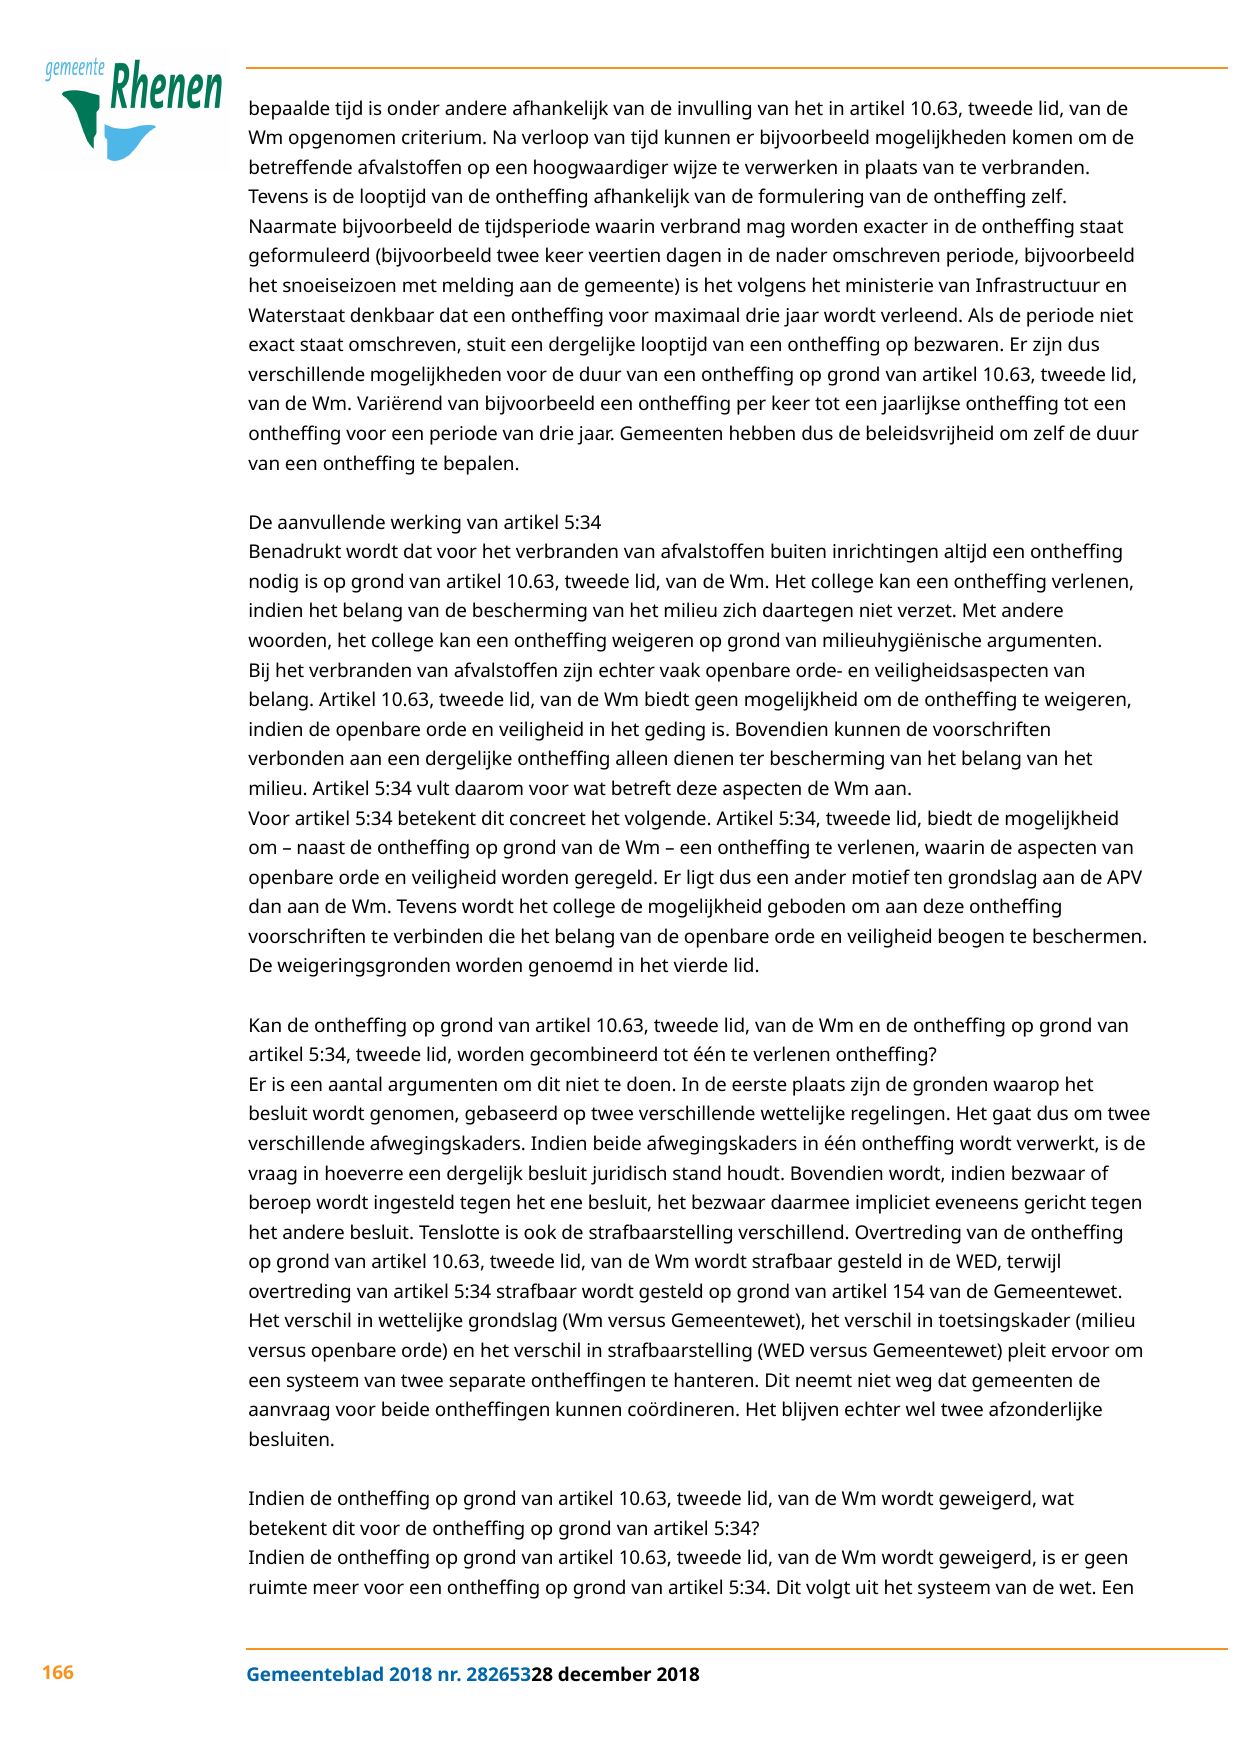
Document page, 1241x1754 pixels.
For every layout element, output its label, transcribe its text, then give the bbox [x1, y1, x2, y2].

text Indien de ontheffing op grond van artikel 10.63, tweede lid, van de Wm wordt geweigerd, wat betekent dit voor de ontheffing op grond van artikel 5:34? [248, 1485, 1152, 1541]
text Benadrukt wordt dat voor het verbranden van afvalstoffen buiten inrichtingen altijd een ontheffing nodig is op grond van artikel 10.63, tweede lid, van de Wm. Het college kan een ontheffing verlenen, indien het belang van de bescherming van het milieu zich daartegen niet verzet. Met andere woorden, het college kan een ontheffing weigeren op grond van milieuhygiënische argumenten. [248, 538, 1152, 653]
text bepaalde tijd is onder andere afhankelijk van de invulling van het in artikel 10.63, tweede lid, van de Wm opgenomen criterium. Na verloop van tijd kunnen er bijvoorbeeld mogelijkheden komen om de betreffende afvalstoffen op een hoogwaardiger wijze te verwerken in plaats van te verbranden. Tevens is de looptijd van de ontheffing afhankelijk van de formulering van de ontheffing zelf. Naarmate bijvoorbeeld de tijdsperiode waarin verbrand mag worden exacter in de ontheffing staat geformuleerd (bijvoorbeeld twee keer veertien dagen in de nader omschreven periode, bijvoorbeeld het snoeiseizoen met melding aan de gemeente) is het volgens het ministerie van Infrastructuur en Waterstaat denkbaar dat een ontheffing voor maximaal drie jaar wordt verleend. Als de periode niet exact staat omschreven, stuit een dergelijke looptijd van een ontheffing op bezwaren. Er zijn dus verschillende mogelijkheden voor de duur van een ontheffing op grond van artikel 10.63, tweede lid, van de Wm. Variërend van bijvoorbeeld een ontheffing per keer tot een jaarlijkse ontheffing tot een ontheffing voor een periode van drie jaar. Gemeenten hebben dus de beleidsvrijheid om zelf de duur van een ontheffing te bepalen. [248, 95, 1152, 476]
picture [41, 47, 231, 172]
text Het verschil in wettelijke grondslag (Wm versus Gemeentewet), het verschil in toetsingskader (milieu versus openbare orde) en het verschil in strafbaarstelling (WED versus Gemeentewet) pleit ervoor om een systeem van twee separate ontheffingen te hanteren. Dit neemt niet weg dat gemeenten de aanvraag voor beide ontheffingen kunnen coördineren. Het blijven echter wel twee afzonderlijke besluiten. [248, 1308, 1152, 1452]
text Voor artikel 5:34 betekent dit concreet het volgende. Artikel 5:34, tweede lid, biedt de mogelijkheid om – naast de ontheffing op grond van de Wm – een ontheffing te verlenen, waarin de aspecten van openbare orde en veiligheid worden geregeld. Er ligt dus een ander motief ten grondslag aan de APV dan aan de Wm. Tevens wordt het college de mogelijkheid geboden om aan deze ontheffing voorschriften te verbinden die het belang van de openbare orde en veiligheid beogen te beschermen. De weigeringsgronden worden genoemd in het vierde lid. [248, 805, 1152, 978]
text Kan de ontheffing op grond van artikel 10.63, tweede lid, van de Wm en de ontheffing op grond van artikel 5:34, tweede lid, worden gecombineerd tot één te verlenen ontheffing? [248, 1012, 1152, 1067]
text Indien de ontheffing op grond van artikel 10.63, tweede lid, van de Wm wordt geweigerd, is er geen ruimte meer voor een ontheffing op grond van artikel 5:34. Dit volgt uit het systeem van de wet. Een [248, 1544, 1152, 1600]
text De aanvullende werking van artikel 5:34 [248, 509, 1152, 535]
text Er is een aantal argumenten om dit niet te doen. In de eerste plaats zijn de gronden waarop het besluit wordt genomen, gebaseerd op twee verschillende wettelijke regelingen. Het gaat dus om twee verschillende afwegingskaders. Indien beide afwegingskaders in één ontheffing wordt verwerkt, is de vraag in hoeverre een dergelijk besluit juridisch stand houdt. Bovendien wordt, indien bezwaar of beroep wordt ingesteld tegen het ene besluit, het bezwaar daarmee impliciet eveneens gericht tegen het andere besluit. Tenslotte is ook de strafbaarstelling verschillend. Overtreding van de ontheffing op grond van artikel 10.63, tweede lid, van de Wm wordt strafbaar gesteld in de WED, terwijl overtreding van artikel 5:34 strafbaar wordt gesteld op grond van artikel 154 van de Gemeentewet. [248, 1071, 1152, 1304]
text Bij het verbranden van afvalstoffen zijn echter vaak openbare orde- en veiligheidsaspecten van belang. Artikel 10.63, tweede lid, van de Wm biedt geen mogelijkheid om de ontheffing te weigeren, indien de openbare orde en veiligheid in het geding is. Bovendien kunnen de voorschriften verbonden aan een dergelijke ontheffing alleen dienen ter bescherming van het belang van het milieu. Artikel 5:34 vult daarom voor wat betreft deze aspecten de Wm aan. [248, 657, 1152, 801]
